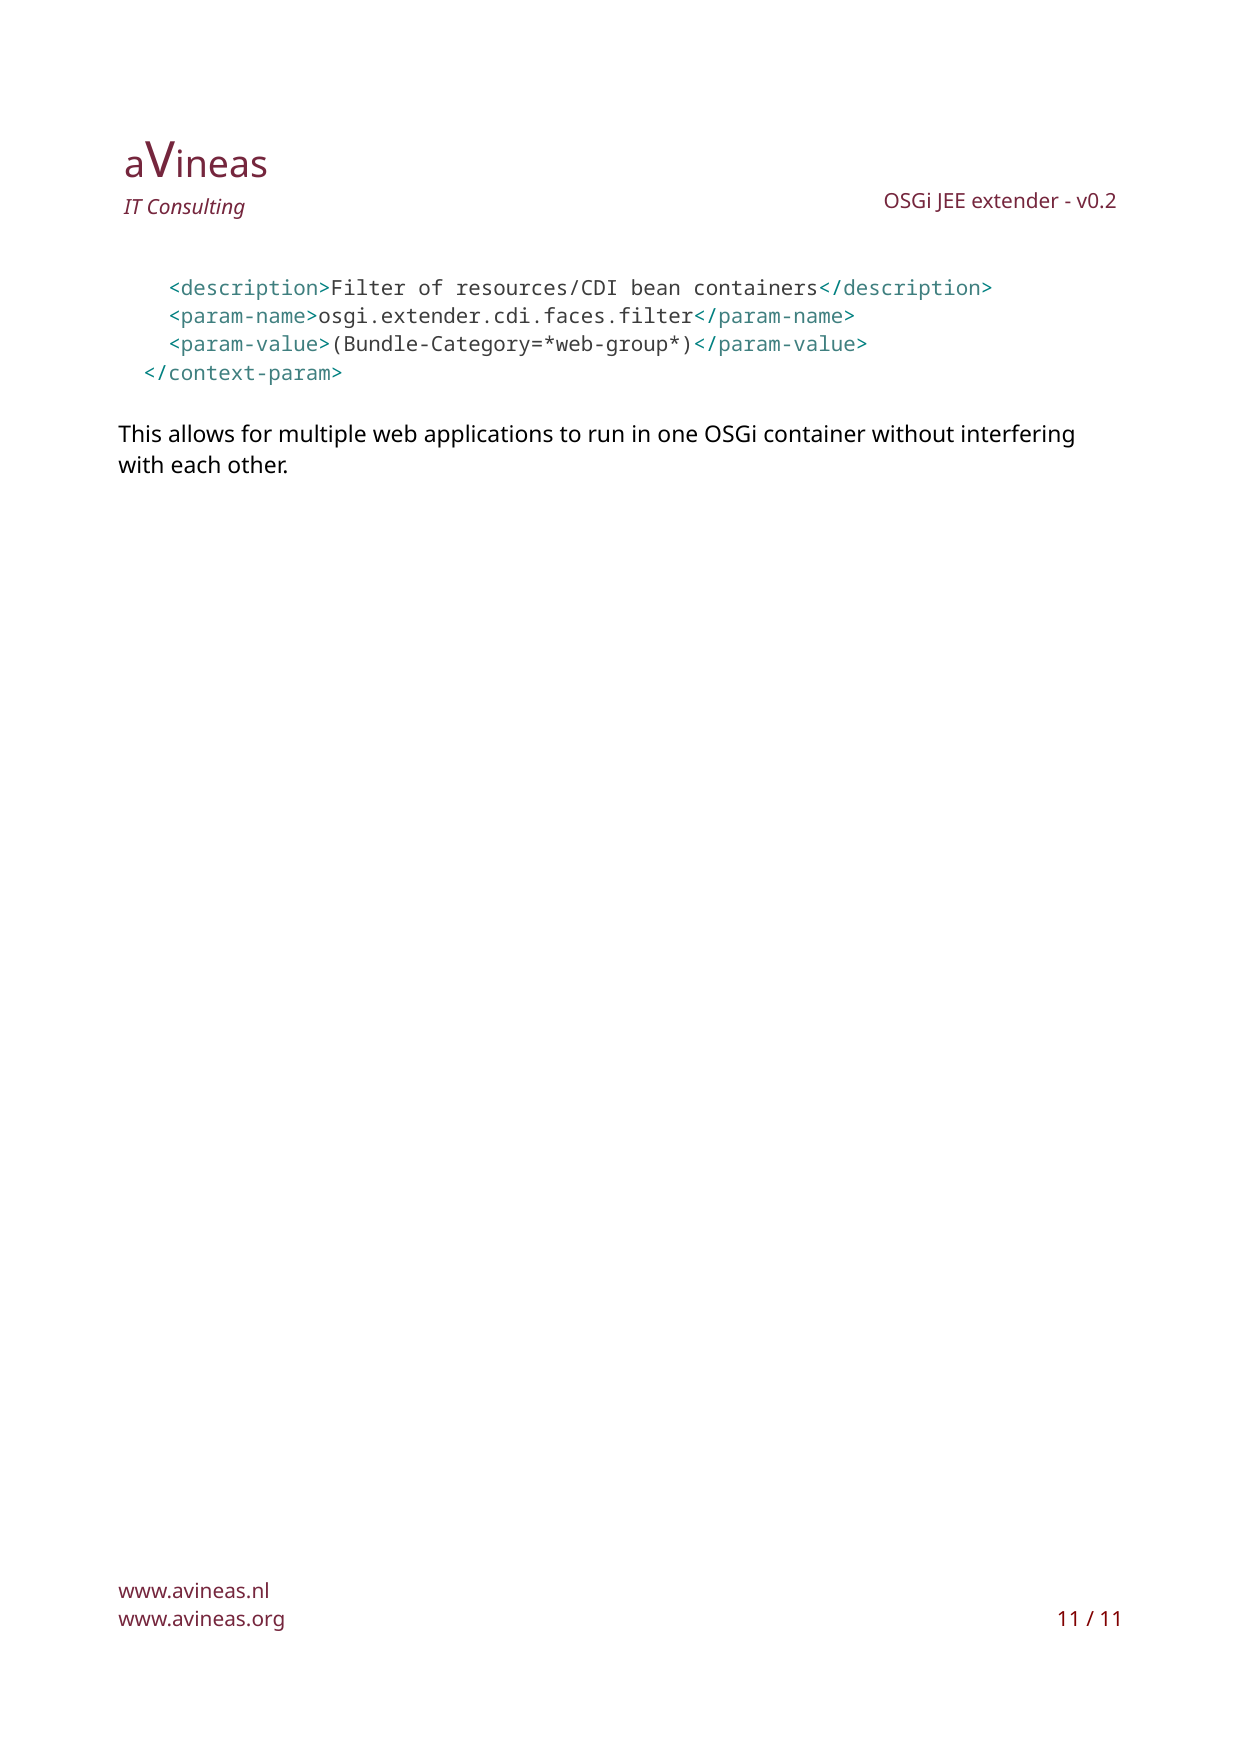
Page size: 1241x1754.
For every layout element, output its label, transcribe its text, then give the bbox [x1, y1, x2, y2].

text <param-name>osgi.extender.cdi.faces.filter</param-name> [118, 301, 1122, 329]
text <param-value>(Bundle-Category=*web-group*)</param-value> [118, 329, 1122, 358]
text This allows for multiple web applications to run in one OSGi container without interfering with each other. [118, 418, 1122, 480]
text </context-param> [118, 358, 1122, 386]
text <description>Filter of resources/CDI bean containers</description> [118, 273, 1122, 301]
